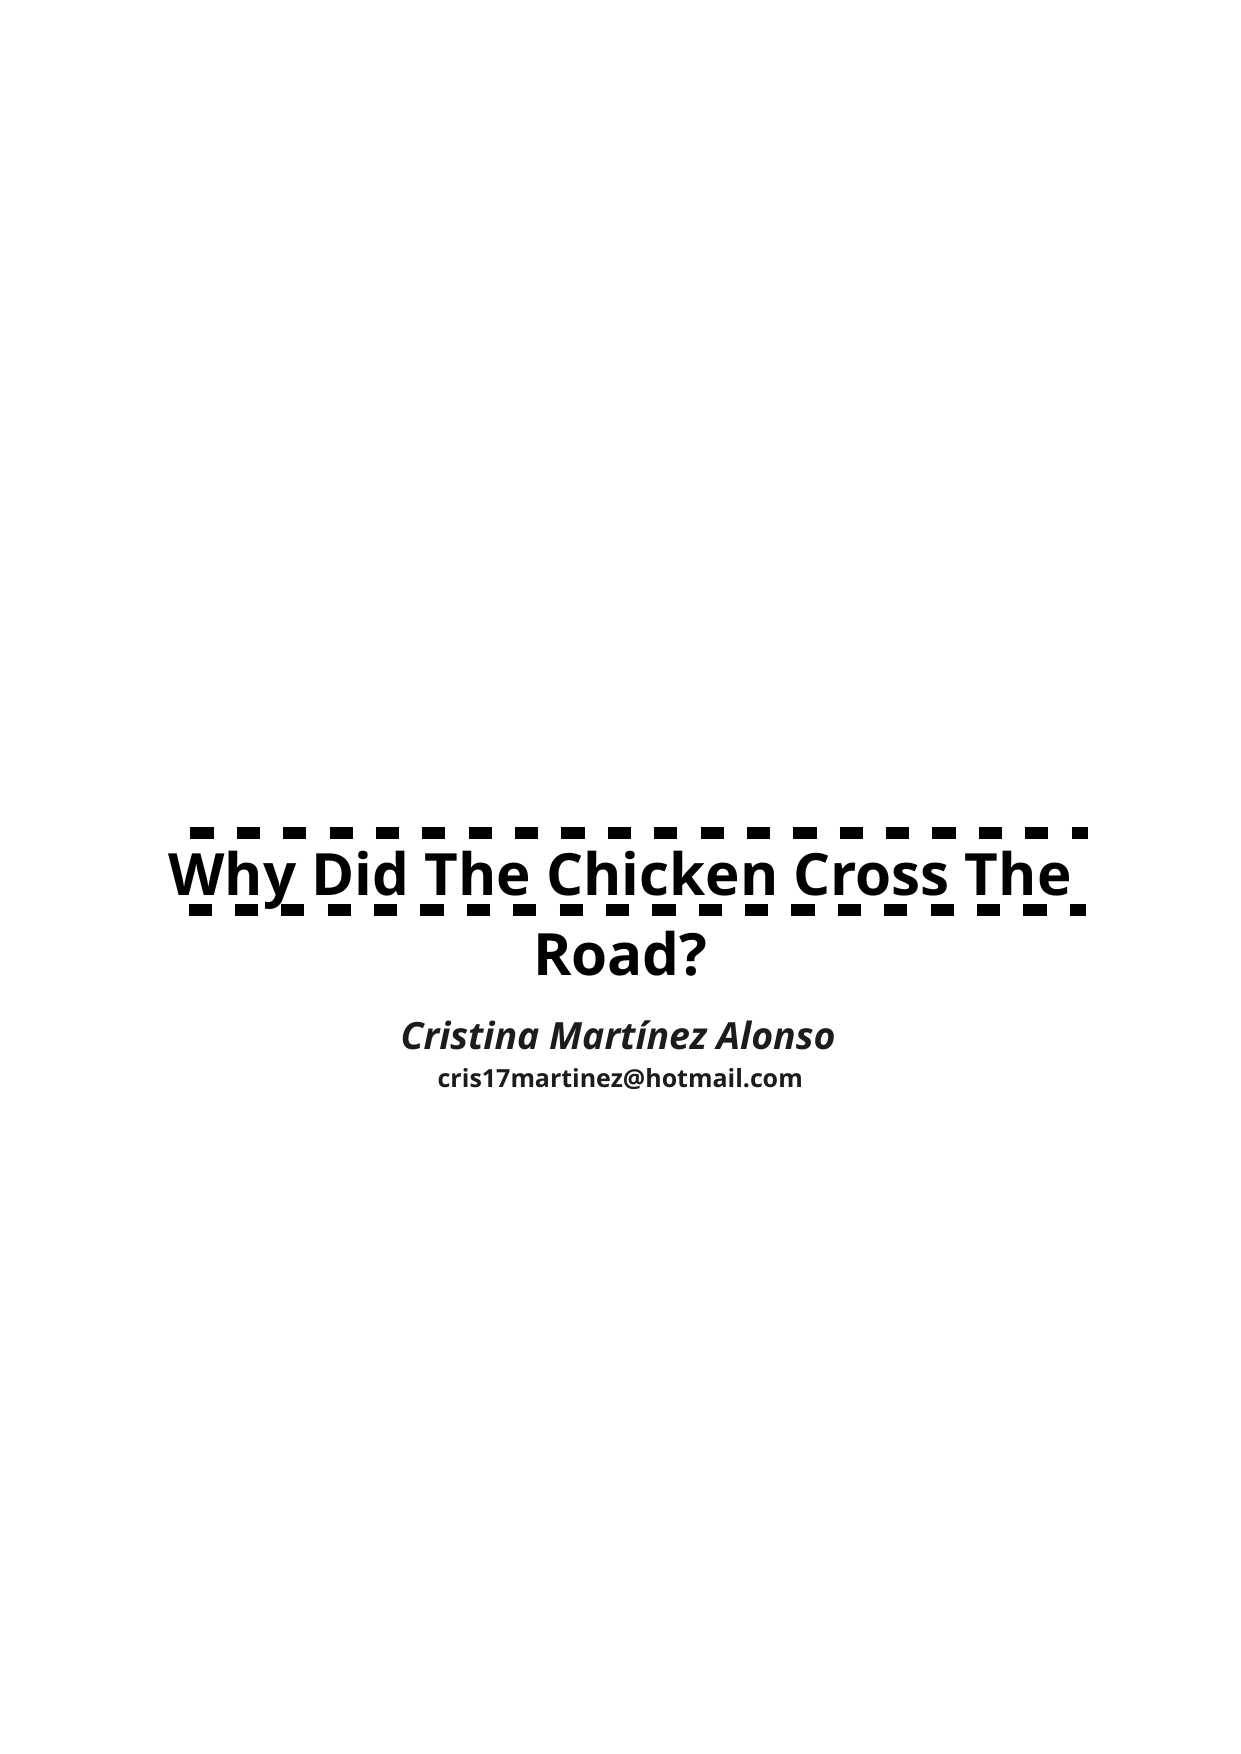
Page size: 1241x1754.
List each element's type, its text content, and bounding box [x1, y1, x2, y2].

text Why Did The Chicken Cross The Road? [118, 833, 1122, 992]
text cris17martinez@hotmail.com [118, 1061, 1122, 1094]
text Cristina Martínez Alonso [118, 1009, 1122, 1061]
